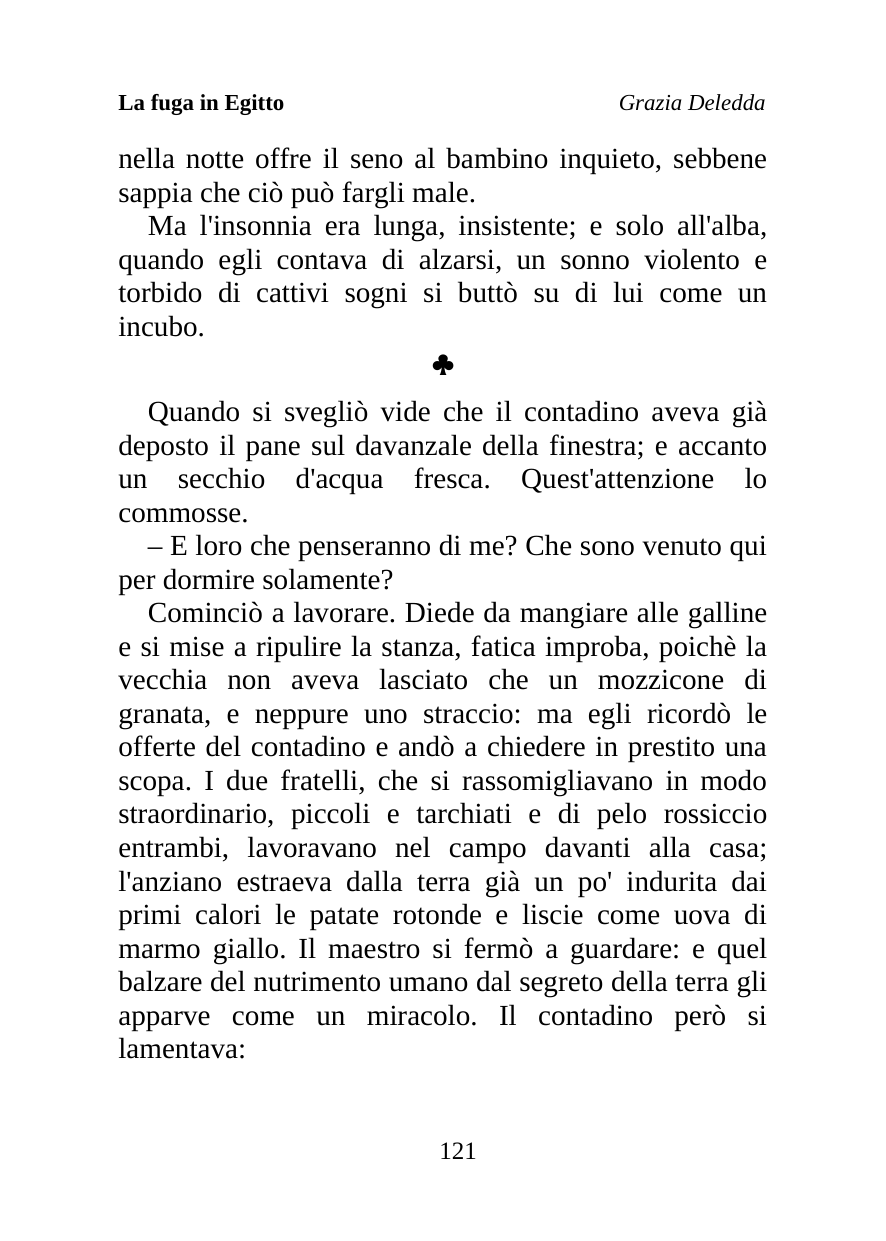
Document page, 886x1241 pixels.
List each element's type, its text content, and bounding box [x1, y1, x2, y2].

text – E loro che penseranno di me? Che sono venuto qui per dormire solamente? [118, 528, 768, 595]
text Ma l'insonnia era lunga, insistente; e solo all'alba, quando egli contava di alzarsi, un sonno violento e torbido di cattivi sogni si buttò su di lui come un incubo. [118, 208, 768, 343]
text Quando si svegliò vide che il contadino aveva già deposto il pane sul davanzale della finestra; e accanto un secchio d'acqua fresca. Quest'attenzione lo commosse. [118, 394, 768, 528]
text nella notte offre il seno al bambino inquieto, sebbene sappia che ciò può fargli male. [118, 141, 768, 208]
text Cominciò a lavorare. Diede da mangiare alle galline e si mise a ripulire la stanza, fatica improba, poichè la vecchia non aveva lasciato che un mozzicone di granata, e neppure uno straccio: ma egli ricordò le offerte del contadino e andò a chiedere in prestito una scopa. I due fratelli, che si rassomigliavano in modo straordinario, piccoli e tarchiati e di pelo rossiccio entrambi, lavoravano nel campo davanti alla casa; l'anziano estraeva dalla terra già un po' indurita dai primi calori le patate rotonde e liscie come uova di marmo giallo. Il maestro si fermò a guardare: e quel balzare del nutrimento umano dal segreto della terra gli apparve come un miracolo. Il contadino però si lamentava: [118, 595, 768, 1065]
text  [118, 355, 768, 382]
